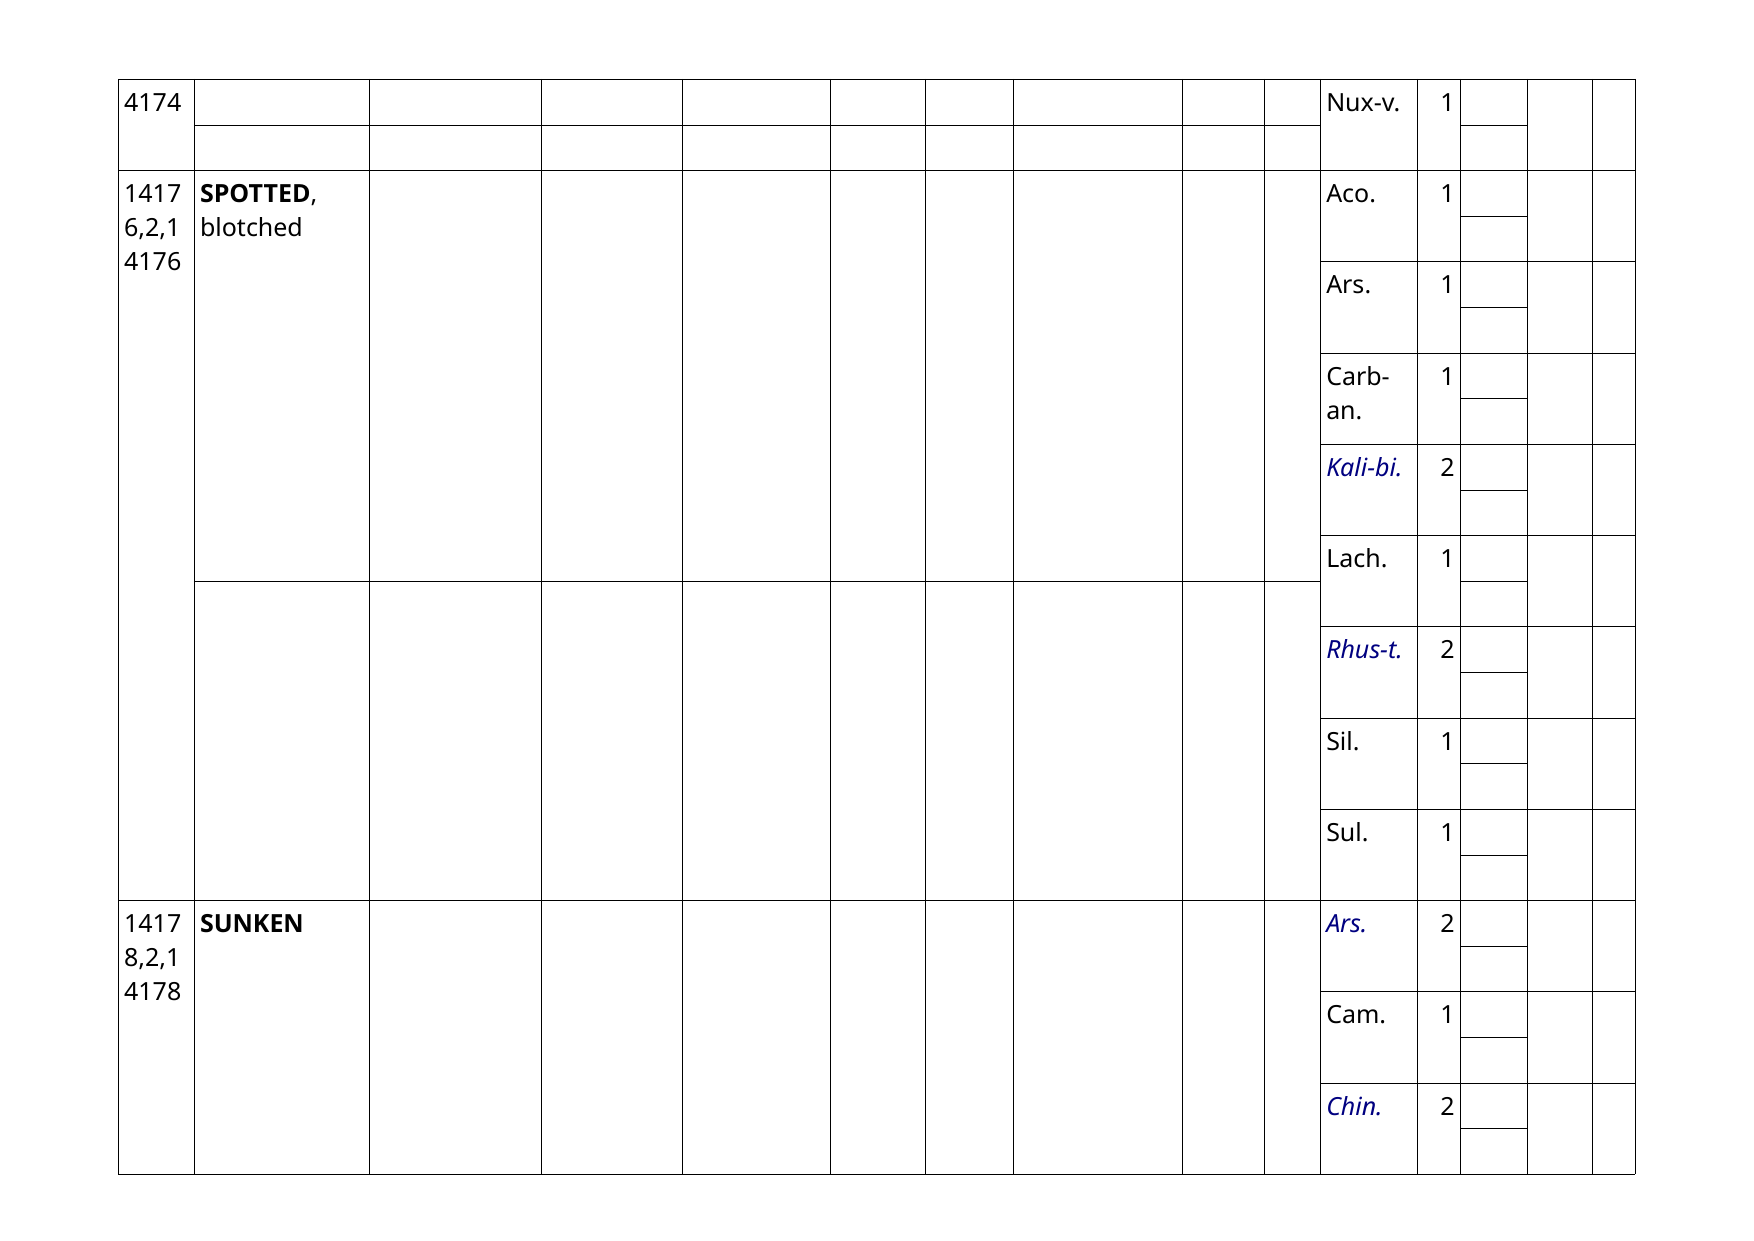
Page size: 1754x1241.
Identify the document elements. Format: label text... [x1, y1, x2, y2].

table_cell 1 [1418, 536, 1460, 626]
table_cell [1528, 80, 1592, 170]
table_cell [831, 126, 925, 170]
table_cell [1528, 719, 1592, 809]
table_cell 14178,2,14178 [119, 901, 194, 1174]
table_cell [195, 80, 369, 124]
table_cell [542, 171, 682, 581]
table_cell [370, 126, 541, 170]
table_cell Rhus-t. [1321, 627, 1417, 718]
table_cell 1 [1418, 262, 1460, 353]
table_cell [1265, 582, 1320, 900]
table_cell [1528, 262, 1592, 353]
table_cell [1461, 901, 1527, 946]
table_cell [1461, 536, 1527, 581]
table_cell [926, 126, 1013, 170]
table_cell 2 [1418, 627, 1460, 718]
table_cell [1183, 901, 1264, 1174]
table_cell [1014, 582, 1182, 900]
table_cell [683, 901, 830, 1174]
table_cell [1461, 491, 1527, 535]
table_cell [1461, 1129, 1527, 1174]
table_cell [1461, 262, 1527, 307]
table_cell 1 [1418, 80, 1460, 170]
table_cell 1 [1418, 992, 1460, 1083]
table_cell Cam. [1321, 992, 1417, 1083]
table_cell [683, 126, 830, 170]
table_cell sunken [195, 901, 369, 1174]
table_cell [370, 901, 541, 1174]
table_cell [370, 80, 541, 124]
table_cell [1461, 673, 1527, 718]
table_cell [1461, 764, 1527, 809]
table_cell [1183, 582, 1264, 900]
table_cell 4174 [119, 80, 194, 170]
table_cell [1461, 1084, 1527, 1128]
table_cell [1593, 901, 1635, 991]
table_cell [1528, 901, 1592, 991]
table_cell [1528, 536, 1592, 626]
table_cell [1461, 445, 1527, 489]
table_cell Ars. [1321, 901, 1417, 991]
table_cell Carb-an. [1321, 354, 1417, 444]
table_cell [1461, 308, 1527, 353]
table_cell Ars. [1321, 262, 1417, 353]
table_cell 1 [1418, 171, 1460, 261]
table_cell [1461, 1038, 1527, 1083]
table_cell [370, 582, 541, 900]
table_cell [1265, 80, 1320, 124]
table_cell [1183, 171, 1264, 581]
table_cell [1265, 901, 1320, 1174]
table_cell Kali-bi. [1321, 445, 1417, 535]
table_cell [1593, 445, 1635, 535]
table_cell [1593, 1084, 1635, 1174]
table_cell [1461, 80, 1527, 124]
table_cell spotted, blotched [195, 171, 369, 581]
table_cell [1593, 171, 1635, 261]
table_cell [1014, 171, 1182, 581]
table_cell [1014, 80, 1182, 124]
table_cell [1528, 445, 1592, 535]
table_cell 1 [1418, 810, 1460, 900]
table_cell [1014, 901, 1182, 1174]
table_cell [1461, 810, 1527, 854]
table_cell 2 [1418, 901, 1460, 991]
table_cell 1 [1418, 354, 1460, 444]
table_cell 2 [1418, 1084, 1460, 1174]
table_cell Lach. [1321, 536, 1417, 626]
table_cell [1265, 171, 1320, 581]
table_cell [1461, 399, 1527, 444]
table_cell [1461, 126, 1527, 170]
table_cell [683, 171, 830, 581]
table_cell [1593, 262, 1635, 353]
table_cell [1528, 354, 1592, 444]
table_cell [1183, 126, 1264, 170]
table_cell [1461, 992, 1527, 1037]
table_cell [1528, 627, 1592, 718]
table_cell [195, 126, 369, 170]
table_cell Chin. [1321, 1084, 1417, 1174]
table_cell [1593, 536, 1635, 626]
table_cell [1593, 992, 1635, 1083]
table_cell Nux-v. [1321, 80, 1417, 170]
table_cell [1528, 992, 1592, 1083]
table_cell [831, 582, 925, 900]
table_cell [1461, 719, 1527, 763]
table_cell Aco. [1321, 171, 1417, 261]
table_cell [1014, 126, 1182, 170]
table_cell [1461, 171, 1527, 216]
table_cell [926, 901, 1013, 1174]
table_cell [683, 582, 830, 900]
table_cell [1593, 627, 1635, 718]
table_cell [1461, 627, 1527, 672]
table_cell [542, 80, 682, 124]
table_cell Sil. [1321, 719, 1417, 809]
table_cell [1528, 810, 1592, 900]
table_cell [542, 126, 682, 170]
table_cell [1593, 810, 1635, 900]
table_cell [926, 80, 1013, 124]
table_cell [831, 901, 925, 1174]
table_cell [1461, 582, 1527, 626]
table_cell [1461, 217, 1527, 261]
table_cell [1461, 354, 1527, 398]
table_cell 14176,2,14176 [119, 171, 194, 900]
table_cell [195, 582, 369, 900]
table_cell [1593, 354, 1635, 444]
table_cell [1461, 947, 1527, 991]
table_cell [1265, 126, 1320, 170]
table_cell [542, 901, 682, 1174]
table_cell [1183, 80, 1264, 124]
table_cell [1528, 1084, 1592, 1174]
table_cell [831, 80, 925, 124]
table_cell [926, 582, 1013, 900]
table_cell 2 [1418, 445, 1460, 535]
table_cell 1 [1418, 719, 1460, 809]
table_cell Sul. [1321, 810, 1417, 900]
table_cell [1528, 171, 1592, 261]
table_cell [542, 582, 682, 900]
table_cell [683, 80, 830, 124]
table_cell [1593, 719, 1635, 809]
table_cell [926, 171, 1013, 581]
table_cell [1461, 856, 1527, 900]
table_cell [831, 171, 925, 581]
table_cell [370, 171, 541, 581]
table_cell [1593, 80, 1635, 170]
